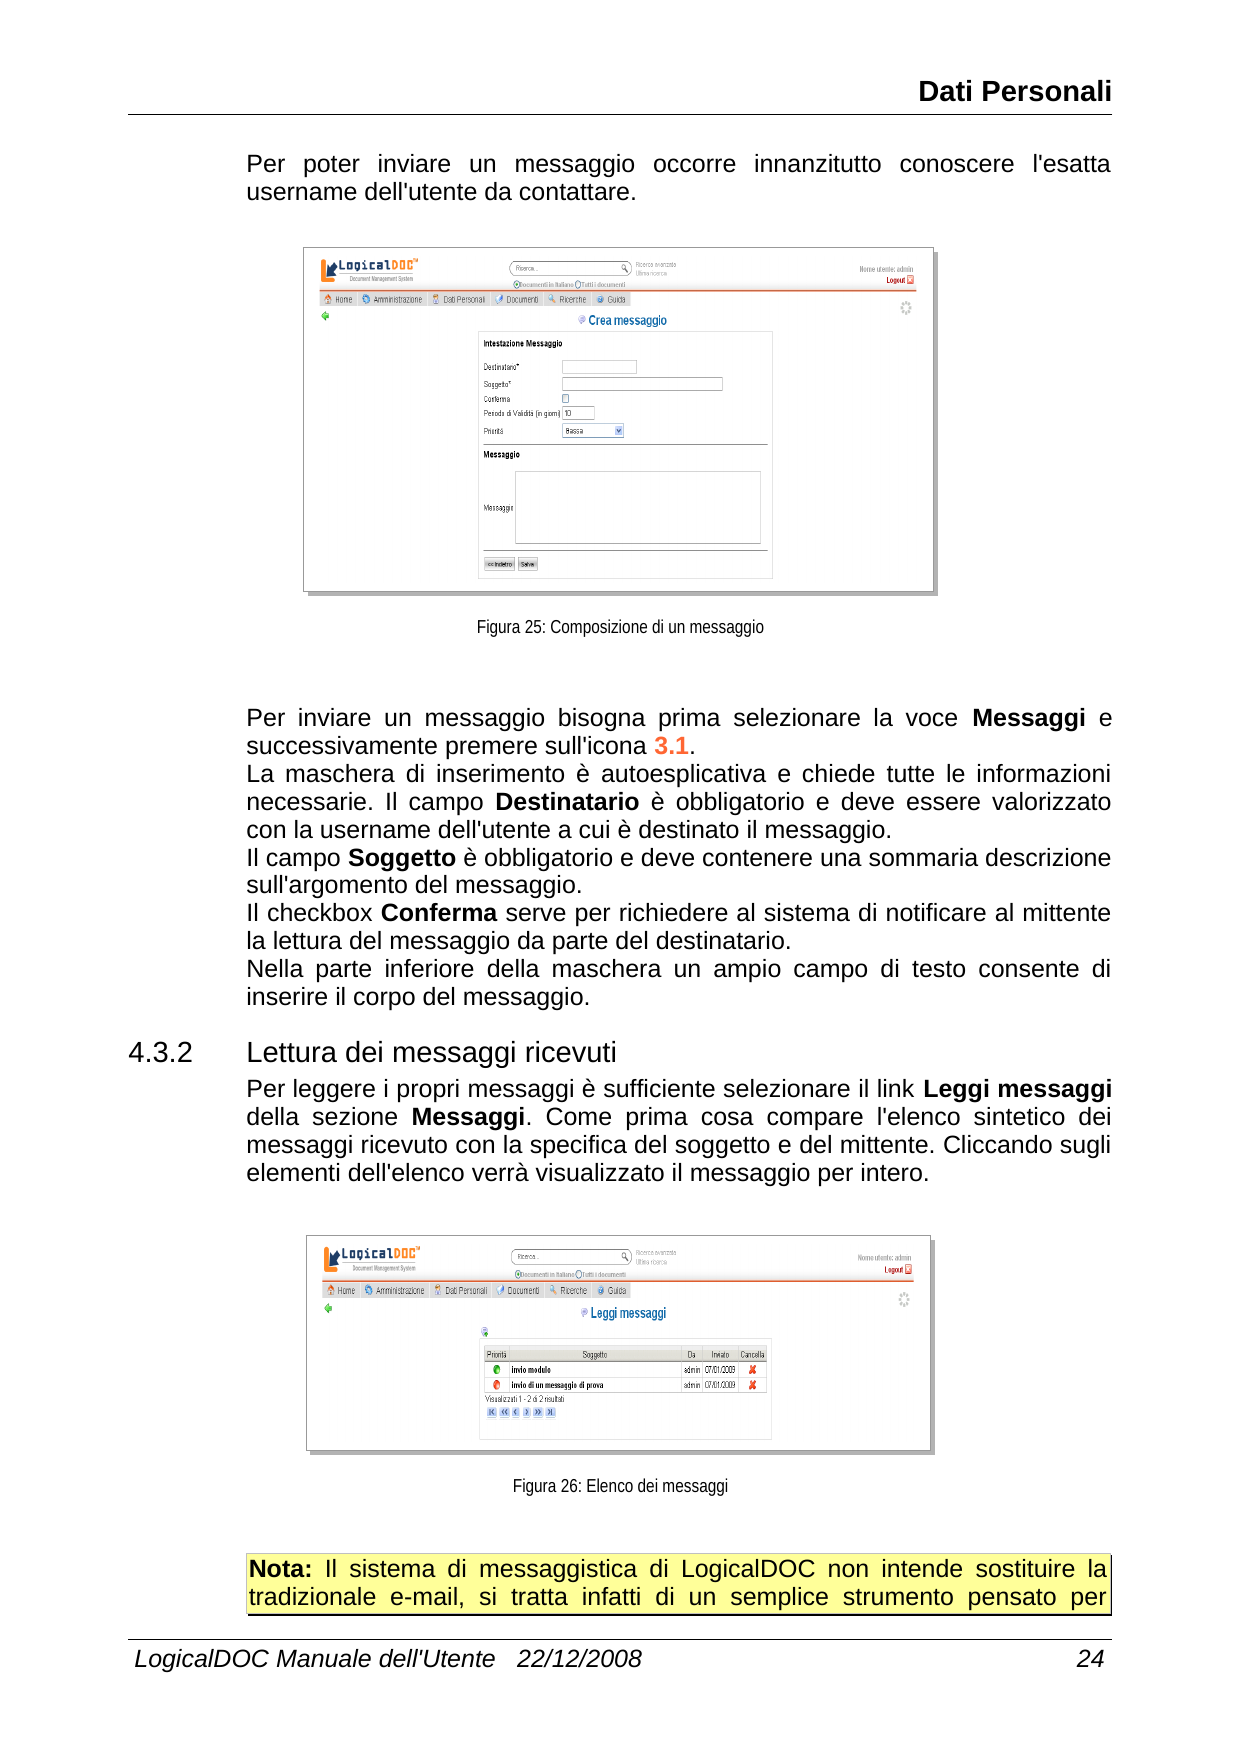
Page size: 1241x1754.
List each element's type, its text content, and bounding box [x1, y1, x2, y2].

picture [322, 1244, 914, 1442]
text Nella parte inferiore della maschera un ampio campo di testo consente di inserire il corpo del messaggio. [246, 955, 1112, 1011]
text La maschera di inserimento è autoesplicativa e chiede tutte le informazioni necessarie. Il campo Destinatario è obbligatorio e deve essere valorizzato con la username dell'utente a cui è destinato il messaggio. [246, 760, 1112, 843]
text Per inviare un messaggio bisogna prima selezionare la voce Messaggi e successivamente premere sull'icona 3.1. [246, 704, 1112, 760]
text Figura 26: Elenco dei messaggi [297, 1474, 943, 1497]
text Il campo Soggetto è obbligatorio e deve contenere una sommaria descrizione sull'argomento del messaggio. [246, 843, 1112, 899]
text Per poter inviare un messaggio occorre innanzitutto conoscere l'esatta username dell'utente da contattare. [246, 150, 1112, 206]
text Il checkbox Conferma serve per richiedere al sistema di notificare al mittente la lettura del messaggio da parte del destinatario. [246, 899, 1112, 955]
picture [319, 256, 917, 583]
text Figura 25: Composizione di un messaggio [297, 615, 943, 638]
text Nota: Il sistema di messaggistica di LogicalDOC non intende sostituire la tradizionale e-mail, si tratta infatti di un semplice strumento pensato per [247, 1554, 1110, 1613]
text Per leggere i propri messaggi è sufficiente selezionare il link Leggi messaggi della sezione Messaggi. Come prima cosa compare l'elenco sintetico dei messaggi ricevuto con la specifica del soggetto e del mittente. Cliccando sugli elementi dell'elenco verrà visualizzato il messaggio per intero. [246, 1075, 1112, 1186]
subtitle Lettura dei messaggi ricevuti [128, 1036, 1112, 1068]
